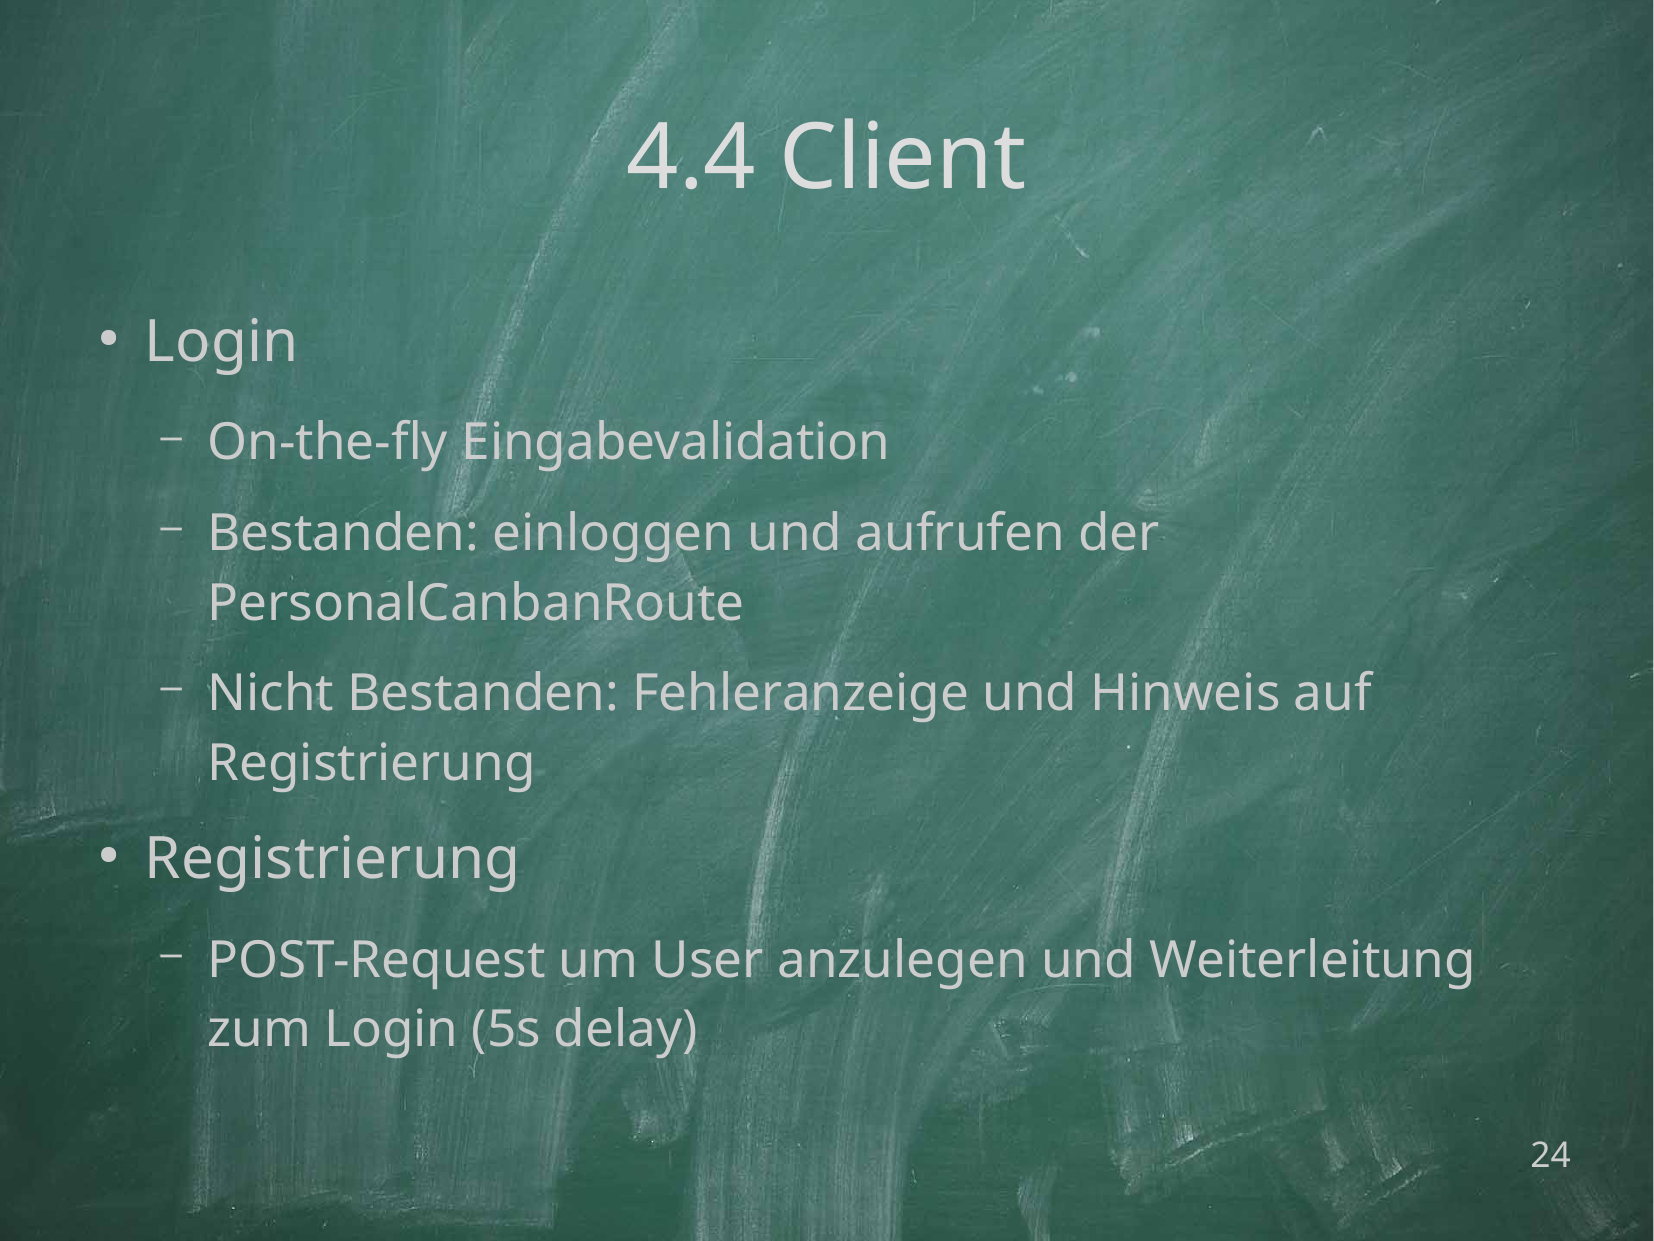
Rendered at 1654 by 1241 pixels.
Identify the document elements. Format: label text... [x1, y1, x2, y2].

list Login On-the-fly Eingabevalidation Bestanden: einloggen und aufrufen der PersonalCanbanRoute Nicht Bestanden: Fehleranzeige und Hinweis auf Registrierung Registrierung POST-Request um User anzulegen und Weiterleitung zum Login (5s delay) [82, 299, 1571, 1063]
picture [0, 0, 1654, 1241]
title 4.4 Client [82, 49, 1571, 257]
